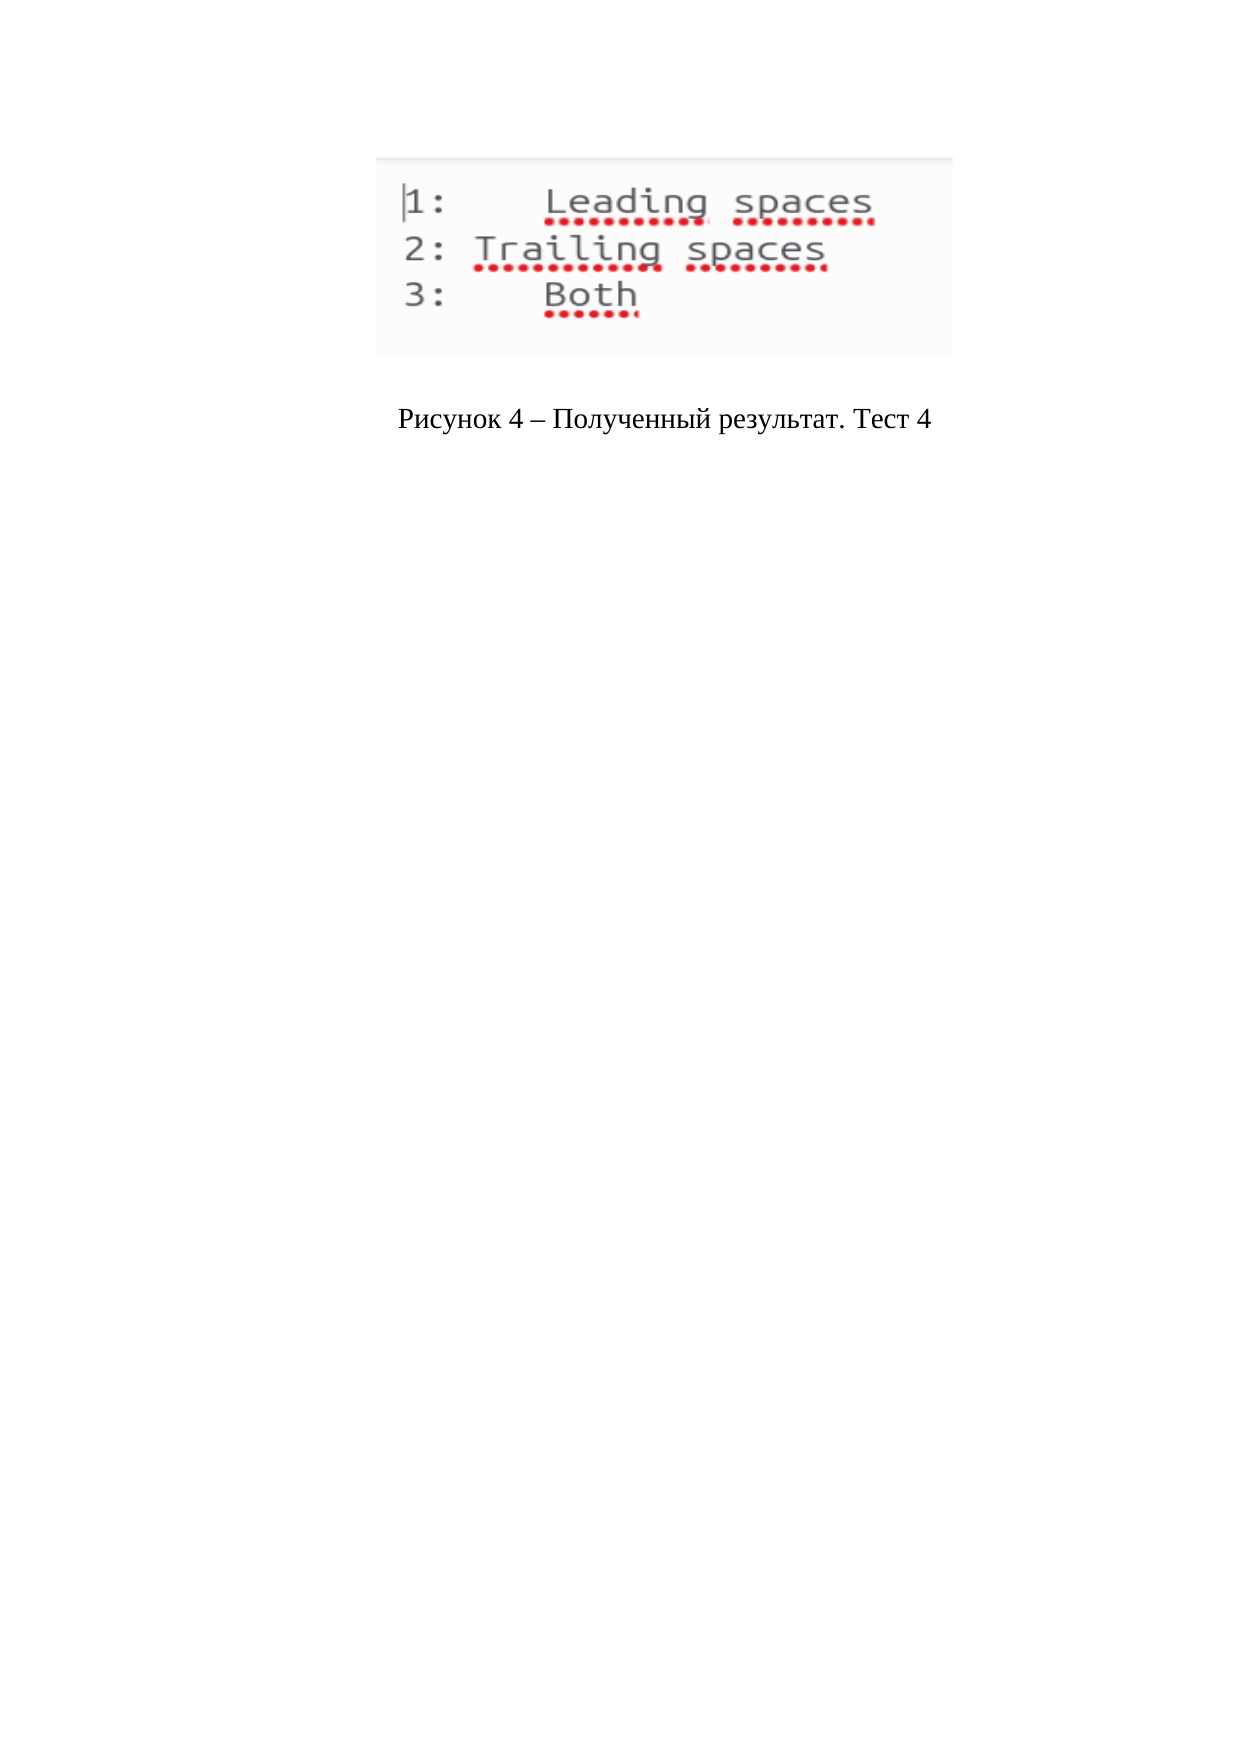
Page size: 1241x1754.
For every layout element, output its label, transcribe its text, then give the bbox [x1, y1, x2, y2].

picture [376, 151, 953, 355]
text Рисунок 4 – Полученный результат. Тест 4 [177, 402, 1152, 435]
